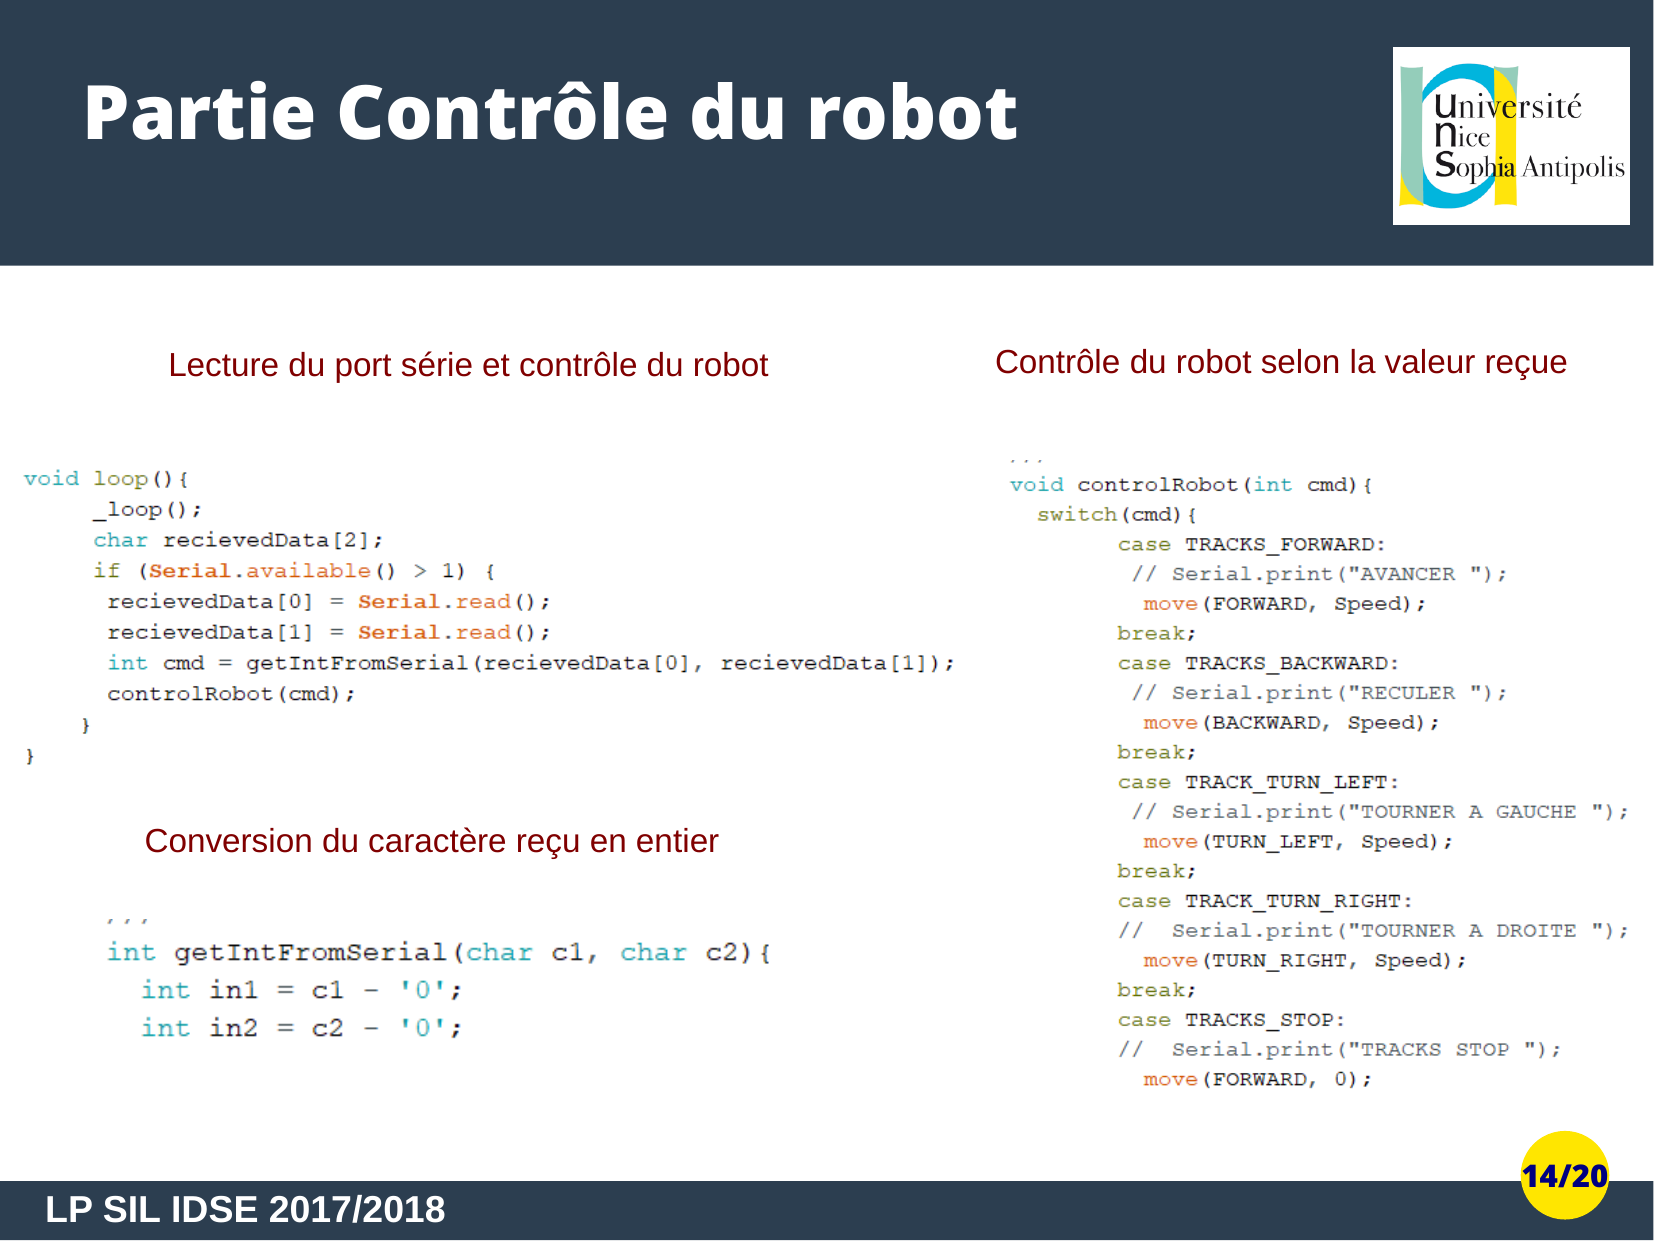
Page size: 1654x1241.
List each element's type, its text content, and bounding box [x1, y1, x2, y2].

title Partie Contrôle du robot [82, 49, 1430, 172]
picture [15, 460, 981, 780]
text_box Contrôle du robot selon la valeur reçue [980, 336, 1630, 426]
picture [94, 919, 786, 1052]
text_box Conversion du caractère reçu en entier [129, 814, 745, 886]
picture [1393, 47, 1630, 225]
text_box Lecture du port série et contrôle du robot [153, 339, 804, 429]
picture [1007, 460, 1642, 1099]
